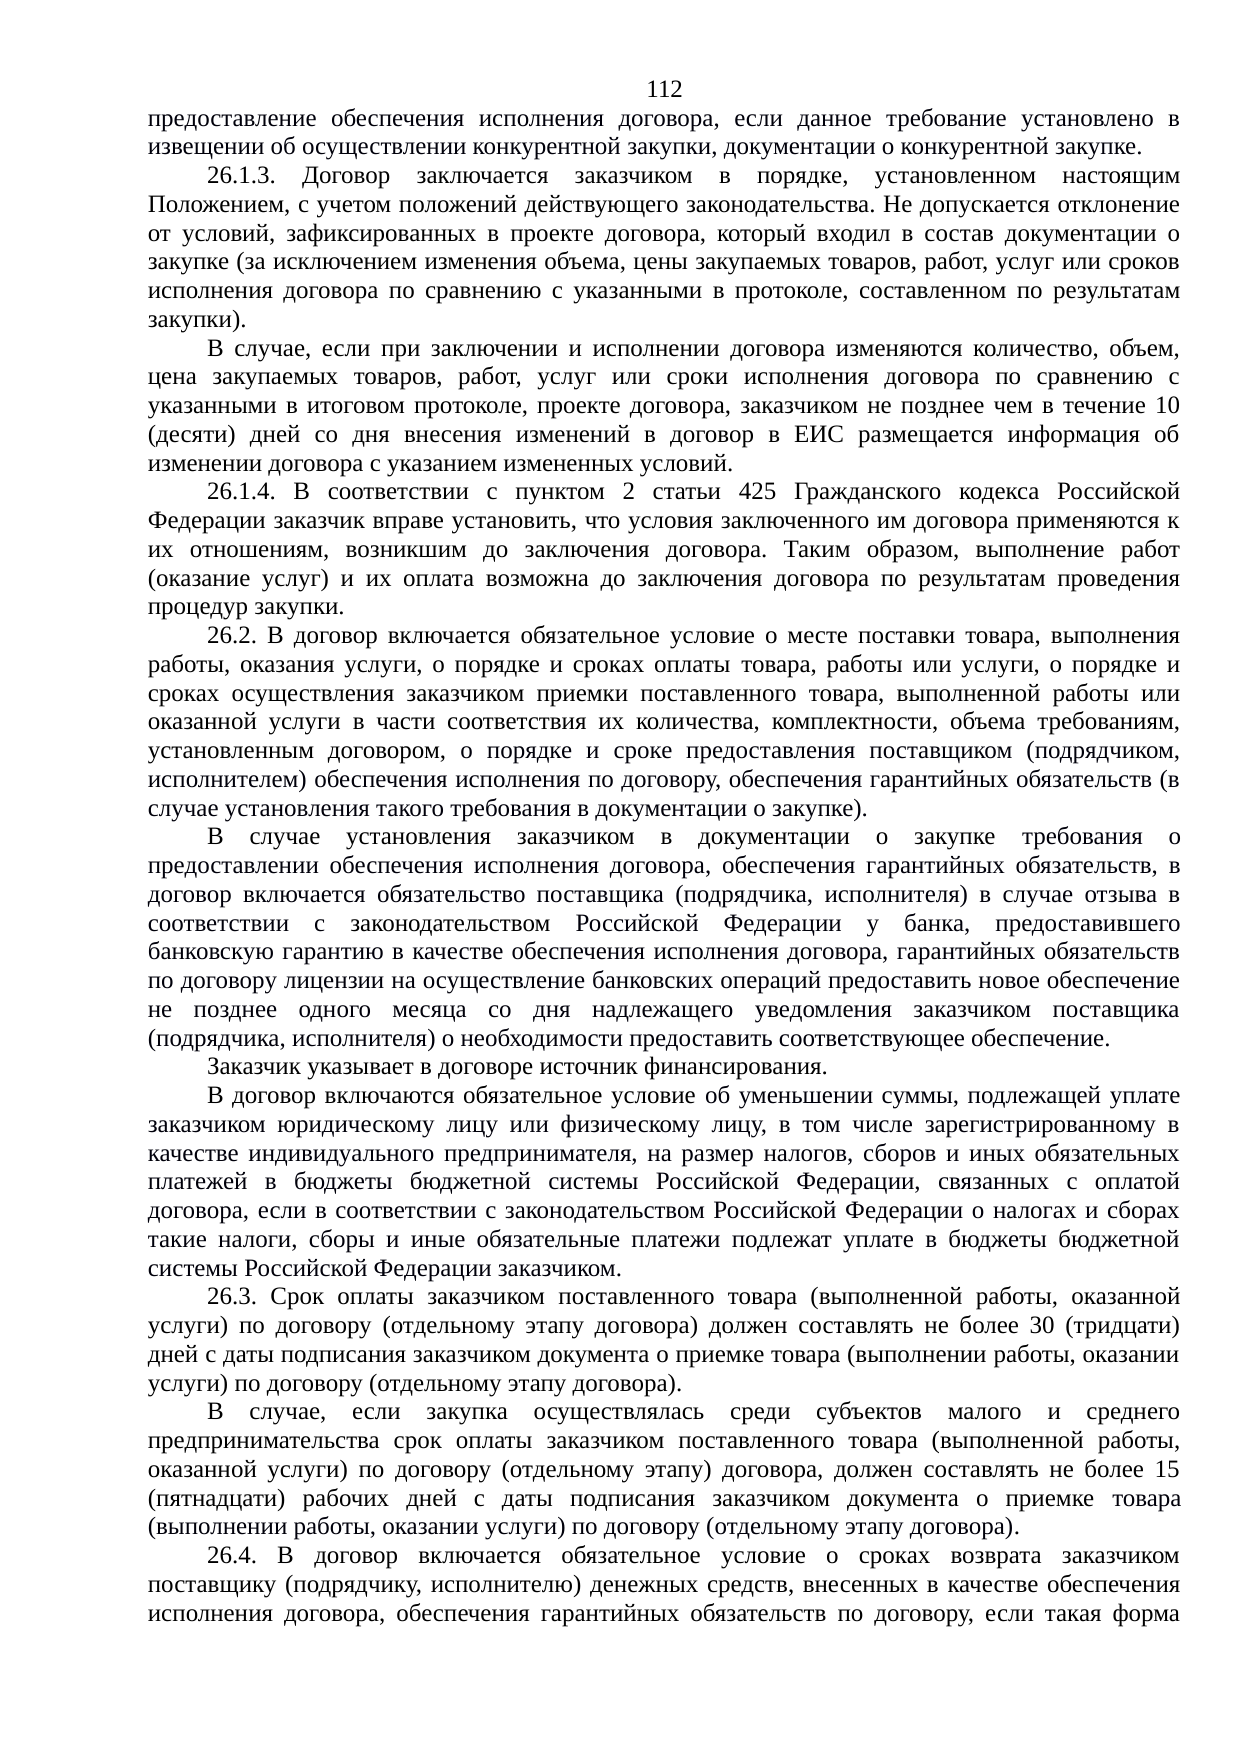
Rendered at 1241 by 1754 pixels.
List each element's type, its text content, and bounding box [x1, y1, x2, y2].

text В случае, если при заключении и исполнении договора изменяются количество, объем, цена закупаемых товаров, работ, услуг или сроки исполнения договора по сравнению с указанными в итоговом протоколе, проекте договора, заказчиком не позднее чем в течение 10 (десяти) дней со дня внесения изменений в договор в ЕИС размещается информация об изменении договора с указанием измененных условий. [148, 333, 1181, 476]
text 26.1.4. В соответствии с пунктом 2 статьи 425 Гражданского кодекса Российской Федерации заказчик вправе установить, что условия заключенного им договора применяются к их отношениям, возникшим до заключения договора. Таким образом, выполнение работ (оказание услуг) и их оплата возможна до заключения договора по результатам проведения процедур закупки. [148, 476, 1181, 620]
text В случае, если закупка осуществлялась среди субъектов малого и среднего предпринимательства срок оплаты заказчиком поставленного товара (выполненной работы, оказанной услуги) по договору (отдельному этапу) договора, должен составлять не более 15 (пятнадцати) рабочих дней с даты подписания заказчиком документа о приемке товара (выполнении работы, оказании услуги) по договору (отдельному этапу договора). [148, 1396, 1181, 1540]
text 26.1.3. Договор заключается заказчиком в порядке, установленном настоящим Положением, с учетом положений действующего законодательства. Не допускается отклонение от условий, зафиксированных в проекте договора, который входил в состав документации о закупке (за исключением изменения объема, цены закупаемых товаров, работ, услуг или сроков исполнения договора по сравнению с указанными в протоколе, составленном по результатам закупки). [148, 160, 1181, 333]
text 26.2. В договор включается обязательное условие о месте поставки товара, выполнения работы, оказания услуги, о порядке и сроках оплаты товара, работы или услуги, о порядке и сроках осуществления заказчиком приемки поставленного товара, выполненной работы или оказанной услуги в части соответствия их количества, комплектности, объема требованиям, установленным договором, о порядке и сроке предоставления поставщиком (подрядчиком, исполнителем) обеспечения исполнения по договору, обеспечения гарантийных обязательств (в случае установления такого требования в документации о закупке). [148, 620, 1181, 821]
text В случае установления заказчиком в документации о закупке требования о предоставлении обеспечения исполнения договора, обеспечения гарантийных обязательств, в договор включается обязательство поставщика (подрядчика, исполнителя) в случае отзыва в соответствии с законодательством Российской Федерации у банка, предоставившего банковскую гарантию в качестве обеспечения исполнения договора, гарантийных обязательств по договору лицензии на осуществление банковских операций предоставить новое обеспечение не позднее одного месяца со дня надлежащего уведомления заказчиком поставщика (подрядчика, исполнителя) о необходимости предоставить соответствующее обеспечение. [148, 821, 1181, 1051]
text 26.3. Срок оплаты заказчиком поставленного товара (выполненной работы, оказанной услуги) по договору (отдельному этапу договора) должен составлять не более 30 (тридцати) дней с даты подписания заказчиком документа о приемке товара (выполнении работы, оказании услуги) по договору (отдельному этапу договора). [148, 1281, 1181, 1396]
text предоставление обеспечения исполнения договора, если данное требование установлено в извещении об осуществлении конкурентной закупки, документации о конкурентной закупке. [148, 103, 1181, 160]
text Заказчик указывает в договоре источник финансирования. [148, 1051, 1181, 1080]
text 26.4. В договор включается обязательное условие о сроках возврата заказчиком поставщику (подрядчику, исполнителю) денежных средств, внесенных в качестве обеспечения исполнения договора, обеспечения гарантийных обязательств по договору, если такая форма [148, 1540, 1181, 1626]
text В договор включаются обязательное условие об уменьшении суммы, подлежащей уплате заказчиком юридическому лицу или физическому лицу, в том числе зарегистрированному в качестве индивидуального предпринимателя, на размер налогов, сборов и иных обязательных платежей в бюджеты бюджетной системы Российской Федерации, связанных с оплатой договора, если в соответствии с законодательством Российской Федерации о налогах и сборах такие налоги, сборы и иные обязательные платежи подлежат уплате в бюджеты бюджетной системы Российской Федерации заказчиком. [148, 1080, 1181, 1281]
